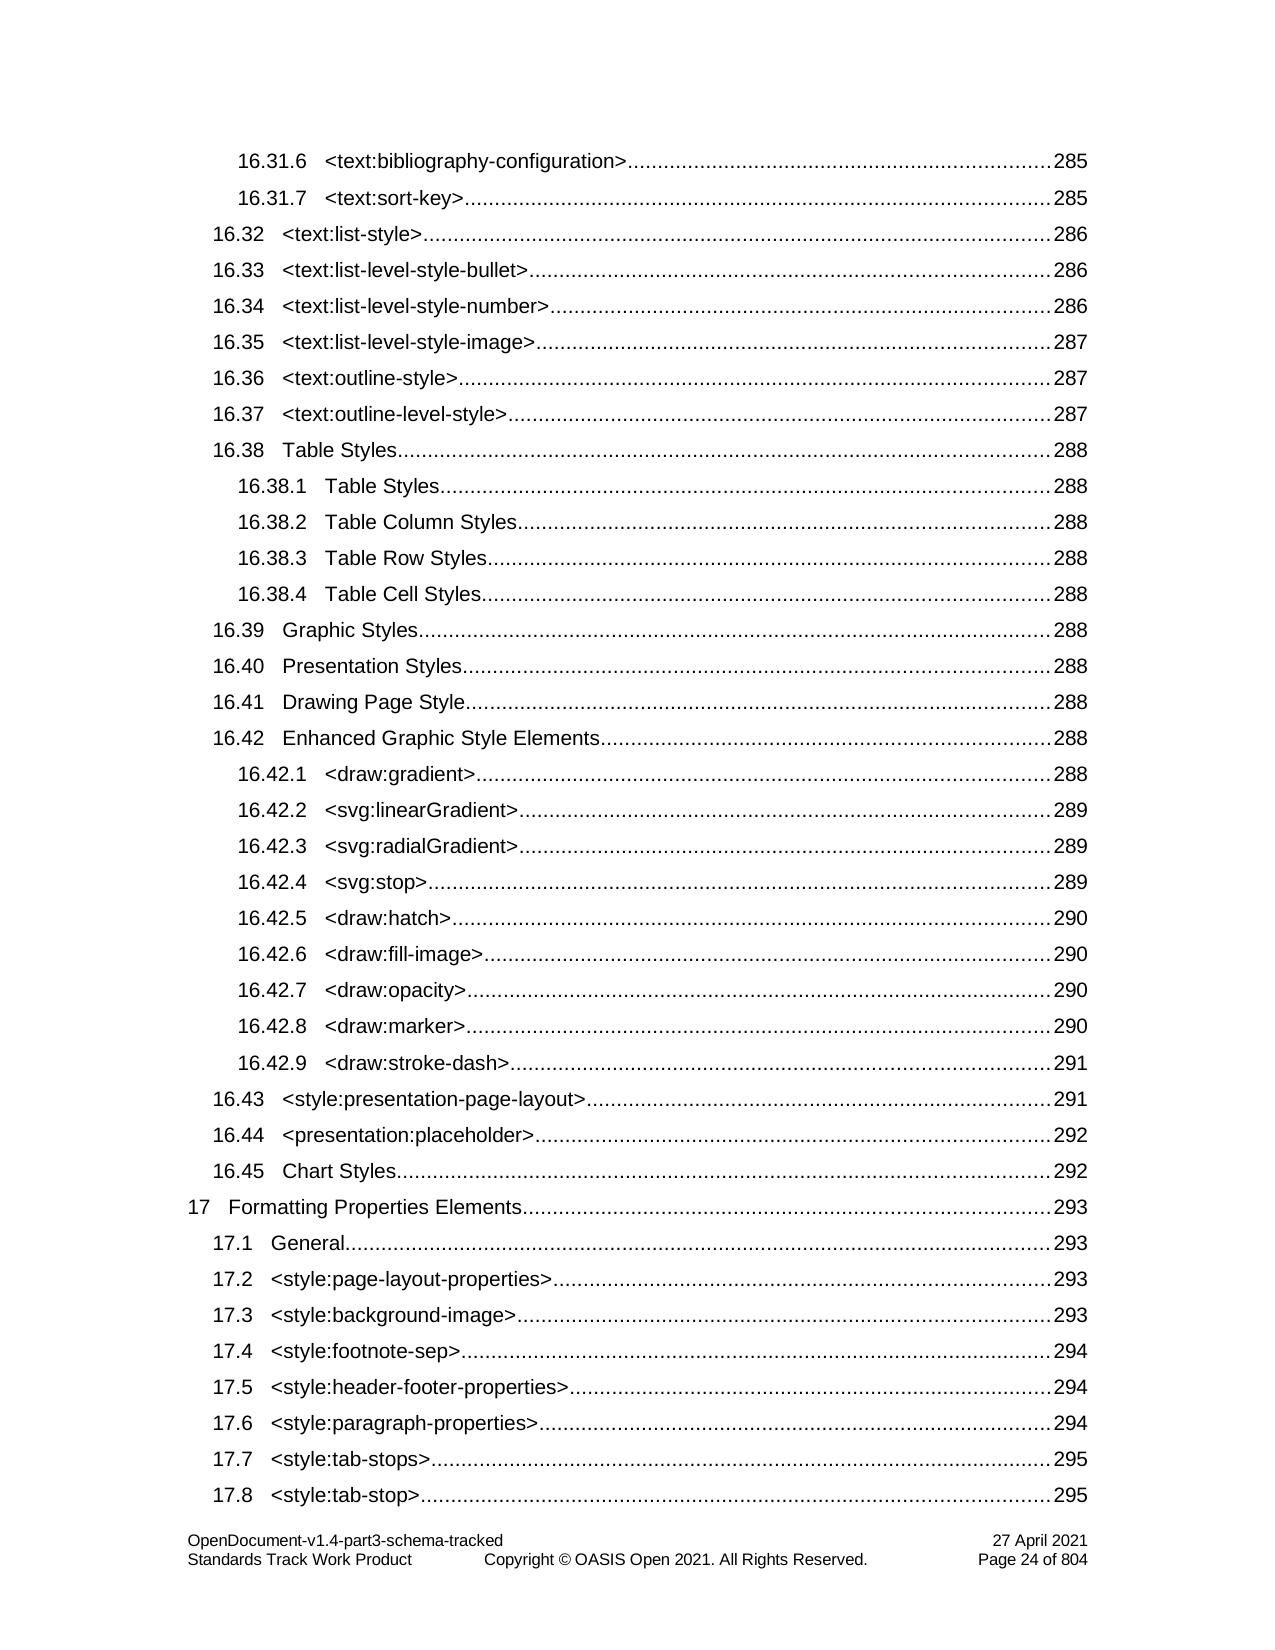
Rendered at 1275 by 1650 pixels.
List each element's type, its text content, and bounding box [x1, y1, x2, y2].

text 16.31.7 <text:sort-key> 285 [237, 186, 1088, 209]
text 16.38 Table Styles 288 [212, 438, 1088, 462]
text 17 Formatting Properties Elements 293 [187, 1195, 1088, 1219]
text 16.38.1 Table Styles 288 [237, 474, 1088, 498]
text 17.1 General 293 [212, 1231, 1088, 1255]
text 17.7 <style:tab-stops> 295 [212, 1447, 1088, 1471]
text 16.42 Enhanced Graphic Style Elements 288 [212, 727, 1088, 750]
text 16.34 <text:list-level-style-number> 286 [212, 294, 1088, 318]
text 16.45 Chart Styles 292 [212, 1159, 1088, 1183]
text 16.37 <text:outline-level-style> 287 [212, 402, 1088, 426]
text 16.31.6 <text:bibliography-configuration> 285 [237, 150, 1088, 173]
text 17.4 <style:footnote-sep> 294 [212, 1339, 1088, 1363]
text 16.42.4 <svg:stop> 289 [237, 871, 1088, 894]
text 16.42.9 <draw:stroke-dash> 291 [237, 1051, 1088, 1074]
text 16.42.1 <draw:gradient> 288 [237, 763, 1088, 786]
text 16.33 <text:list-level-style-bullet> 286 [212, 258, 1088, 282]
text 16.38.2 Table Column Styles 288 [237, 510, 1088, 534]
text 16.42.2 <svg:linearGradient> 289 [237, 799, 1088, 822]
text 16.42.3 <svg:radialGradient> 289 [237, 835, 1088, 858]
text 16.40 Presentation Styles 288 [212, 654, 1088, 678]
text 16.39 Graphic Styles 288 [212, 618, 1088, 642]
text 16.42.8 <draw:marker> 290 [237, 1015, 1088, 1038]
text 16.42.6 <draw:fill-image> 290 [237, 943, 1088, 966]
text 16.38.3 Table Row Styles 288 [237, 546, 1088, 570]
text 16.44 <presentation:placeholder> 292 [212, 1123, 1088, 1147]
text 17.3 <style:background-image> 293 [212, 1303, 1088, 1327]
text 17.2 <style:page-layout-properties> 293 [212, 1267, 1088, 1291]
text 16.36 <text:outline-style> 287 [212, 366, 1088, 390]
text 16.42.5 <draw:hatch> 290 [237, 907, 1088, 930]
text 16.38.4 Table Cell Styles 288 [237, 582, 1088, 606]
text 16.42.7 <draw:opacity> 290 [237, 979, 1088, 1002]
text 16.43 <style:presentation-page-layout> 291 [212, 1087, 1088, 1111]
text 17.5 <style:header-footer-properties> 294 [212, 1375, 1088, 1399]
text 16.35 <text:list-level-style-image> 287 [212, 330, 1088, 354]
text 16.41 Drawing Page Style 288 [212, 691, 1088, 714]
text 16.32 <text:list-style> 286 [212, 222, 1088, 246]
text 17.8 <style:tab-stop> 295 [212, 1483, 1088, 1507]
text 17.6 <style:paragraph-properties> 294 [212, 1411, 1088, 1435]
